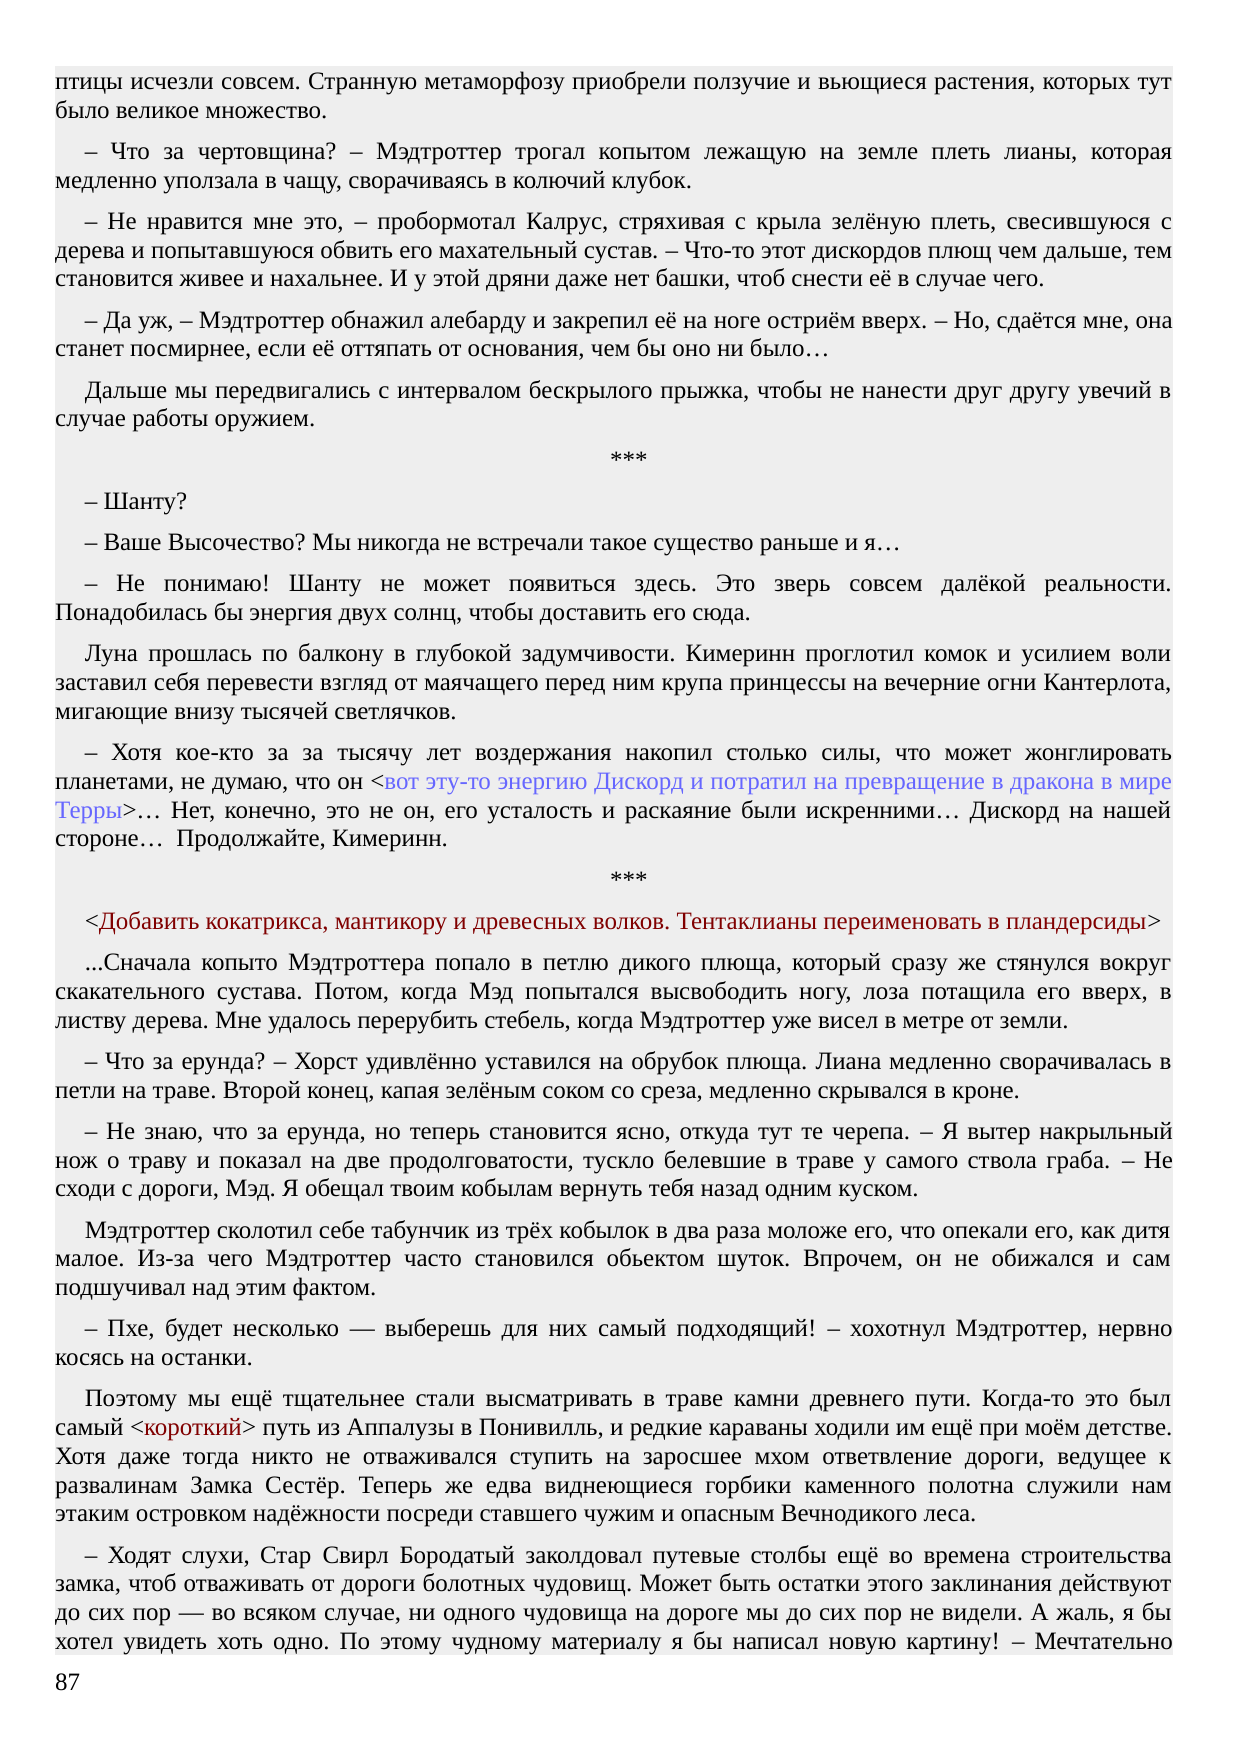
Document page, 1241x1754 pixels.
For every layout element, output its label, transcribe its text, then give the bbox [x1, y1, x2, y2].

text – Что за чертовщина? – Мэдтроттер трогал копытом лежащую на земле плеть лианы, которая медленно уползала в чащу, сворачиваясь в колючий клубок. [55, 136, 1173, 193]
text – Хотя кое-кто за за тысячу лет воздержания накопил столько силы, что может жонглировать планетами, не думаю, что он <вот эту-то энергию Дискорд и потратил на превращение в дракона в мире Терры>… Нет, конечно, это не он, его усталость и раскаяние были искренними… Дискорд на нашей стороне… Продолжайте, Кимеринн. [55, 737, 1173, 852]
text – Не понимаю! Шанту не может появиться здесь. Это зверь совсем далёкой реальности. Понадобилась бы энергия двух солнц, чтобы доставить его сюда. [55, 568, 1173, 626]
text *** [55, 865, 1173, 893]
text – Не знаю, что за ерунда, но теперь становится ясно, откуда тут те черепа. – Я вытер накрыльный нож о траву и показал на две продолговатости, тускло белевшие в траве у самого ствола граба. – Не сходи с дороги, Мэд. Я обещал твоим кобылам вернуть тебя назад одним куском. [55, 1116, 1173, 1202]
text – Пхе, будет несколько — выберешь для них самый подходящий! – хохотнул Мэдтроттер, нервно косясь на останки. [55, 1313, 1173, 1371]
text Мэдтроттер сколотил себе табунчик из трёх кобылок в два раза моложе его, что опекали его, как дитя малое. Из-за чего Мэдтроттер часто становился обьектом шуток. Впрочем, он не обижался и сам подшучивал над этим фактом. [55, 1215, 1173, 1301]
text – Шанту? [55, 486, 1173, 515]
text – Да уж, – Мэдтроттер обнажил алебарду и закрепил её на ноге остриём вверх. – Но, сдаётся мне, она станет посмирнее, если её оттяпать от основания, чем бы оно ни было… [55, 305, 1173, 362]
text – Ваше Высочество? Мы никогда не встречали такое существо раньше и я… [55, 527, 1173, 556]
text *** [55, 445, 1173, 473]
text ...Сначала копыто Мэдтроттера попало в петлю дикого плюща, который сразу же стянулся вокруг скакательного сустава. Потом, когда Мэд попытался высвободить ногу, лоза потащила его вверх, в листву дерева. Мне удалось перерубить стебель, когда Мэдтроттер уже висел в метре от земли. [55, 947, 1173, 1033]
text Поэтому мы ещё тщательнее стали высматривать в траве камни древнего пути. Когда-то это был самый <короткий> путь из Аппалузы в Понивилль, и редкие караваны ходили им ещё при моём детстве. Хотя даже тогда никто не отваживался ступить на заросшее мхом ответвление дороги, ведущее к развалинам Замка Сестёр. Теперь же едва виднеющиеся горбики каменного полотна служили нам этаким островком надёжности посреди ставшего чужим и опасным Вечнодикого леса. [55, 1383, 1173, 1527]
text Луна прошлась по балкону в глубокой задумчивости. Кимеринн проглотил комок и усилием воли заставил себя перевести взгляд от маячащего перед ним крупа принцессы на вечерние огни Кантерлота, мигающие внизу тысячей светлячков. [55, 638, 1173, 725]
text – Не нравится мне это, – пробормотал Калрус, стряхивая с крыла зелёную плеть, свесившуюся с дерева и попытавшуюся обвить его махательный сустав. – Что-то этот дискордов плющ чем дальше, тем становится живее и нахальнее. И у этой дряни даже нет башки, чтоб снести её в случае чего. [55, 206, 1173, 292]
text Дальше мы передвигались с интервалом бескрылого прыжка, чтобы не нанести друг другу увечий в случае работы оружием. [55, 375, 1173, 432]
text птицы исчезли совсем. Странную метаморфозу приобрели ползучие и вьющиеся растения, которых тут было великое множество. [55, 66, 1173, 123]
text <Добавить кокатрикса, мантикору и древесных волков. Тентаклианы переименовать в пландерсиды> [55, 906, 1173, 935]
text – Ходят слухи, Стар Cвирл Бородатый заколдовал путевые столбы ещё во времена строительства замка, чтоб отваживать от дороги болотных чудовищ. Может быть остатки этого заклинания действуют до сих пор — во всяком случае, ни одного чудовища на дороге мы до сих пор не видели. А жаль, я бы хотел увидеть хоть одно. По этому чудному материалу я бы написал новую картину! – Мечтательно [55, 1540, 1173, 1655]
text – Что за ерунда? – Хорст удивлённо уставился на обрубок плюща. Лиана медленно сворачивалась в петли на траве. Второй конец, капая зелёным соком со среза, медленно скрывался в кроне. [55, 1046, 1173, 1103]
